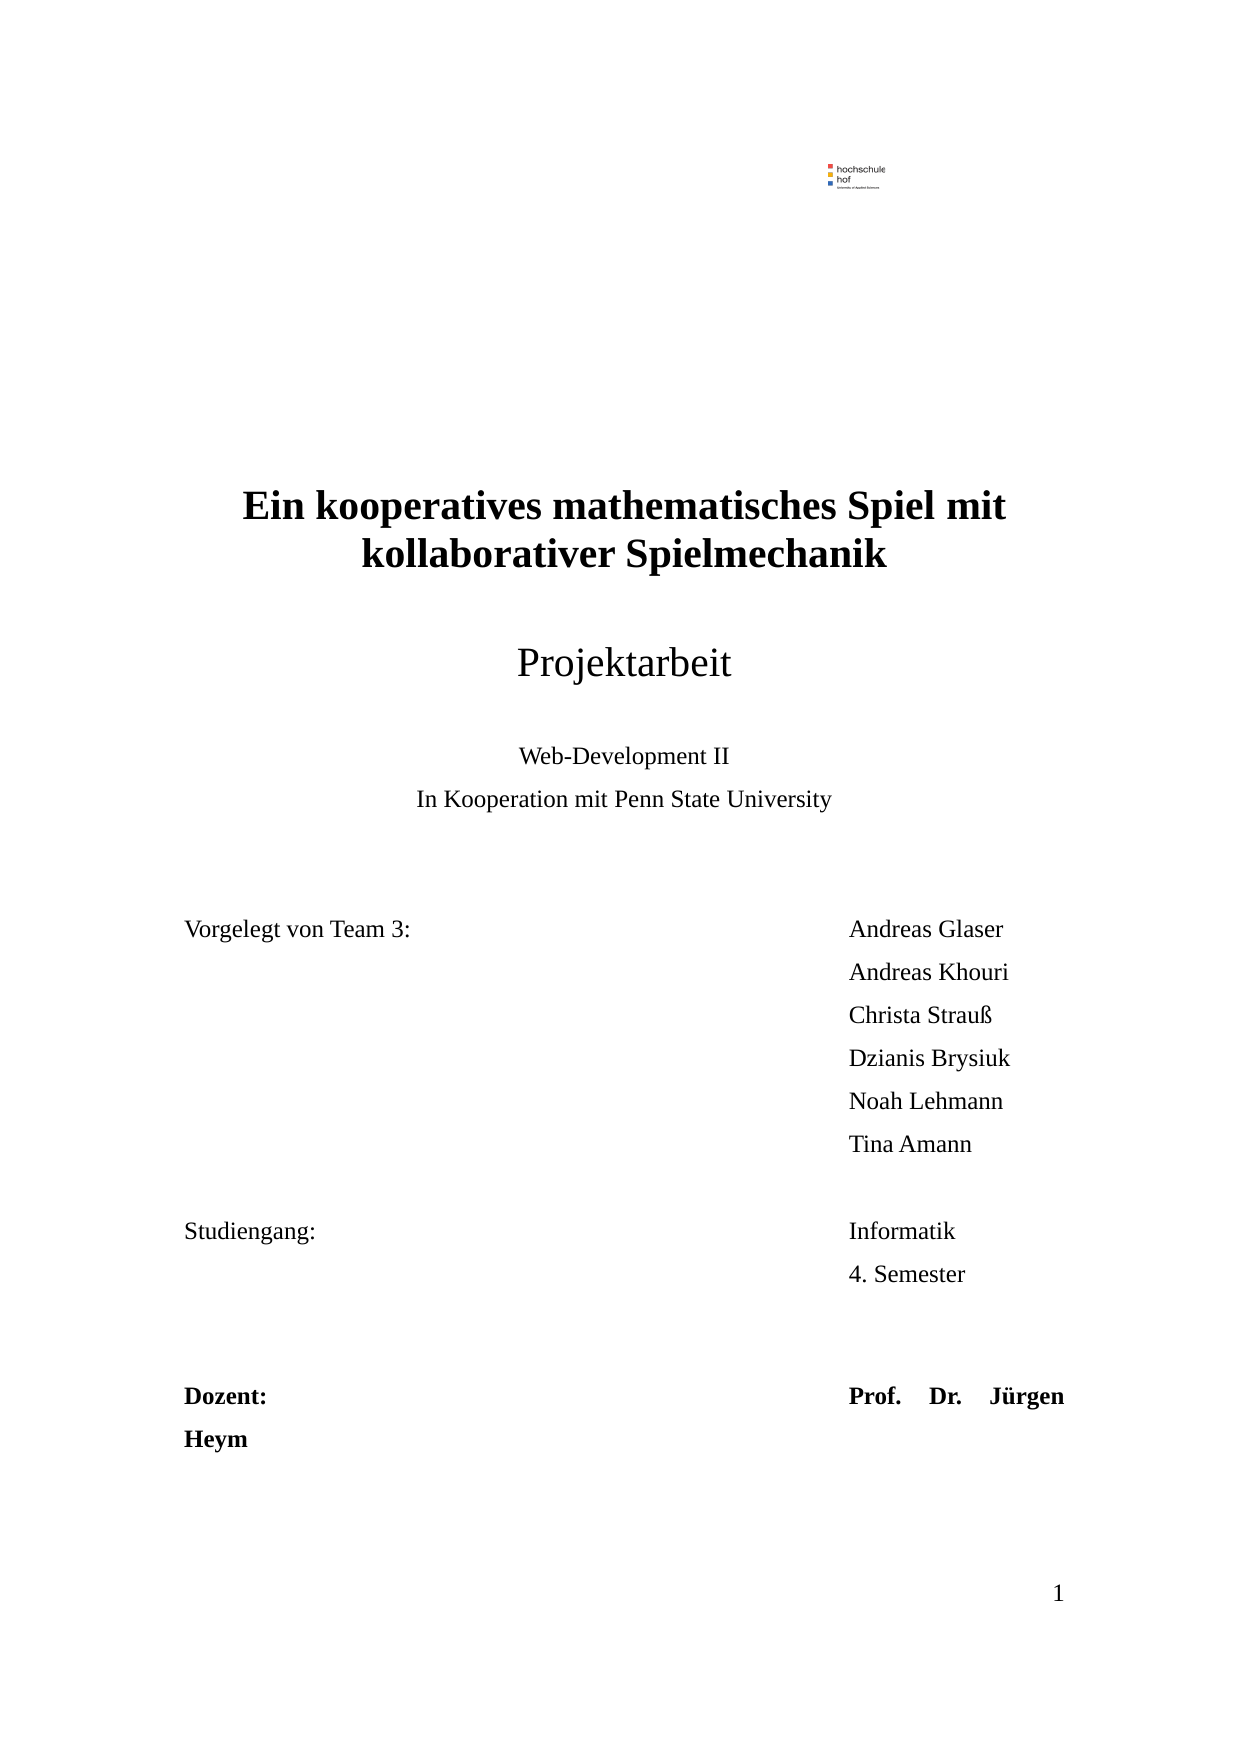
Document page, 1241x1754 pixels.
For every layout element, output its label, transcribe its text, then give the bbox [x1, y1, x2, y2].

text In Kooperation mit Penn State University [184, 784, 1064, 813]
text Vorgelegt von Team 3: Andreas Glaser [184, 914, 1064, 943]
text Dozent: Prof. Dr. Jürgen Heym [184, 1381, 1064, 1453]
text Dzianis Brysiuk [184, 1043, 1064, 1072]
text Noah Lehmann [184, 1086, 1064, 1115]
title Ein kooperatives mathematisches Spiel mit kollaborativer Spielmechanik [184, 480, 1064, 576]
text Christa Strauß [184, 1000, 1064, 1029]
text 4. Semester [184, 1259, 1064, 1288]
text Studiengang: Informatik [184, 1216, 1064, 1244]
text Andreas Khouri [184, 957, 1064, 986]
text Tina Amann [184, 1129, 1064, 1158]
picture [828, 164, 886, 189]
subtitle Projektarbeit [184, 638, 1064, 686]
text Web-Development II [184, 741, 1064, 770]
